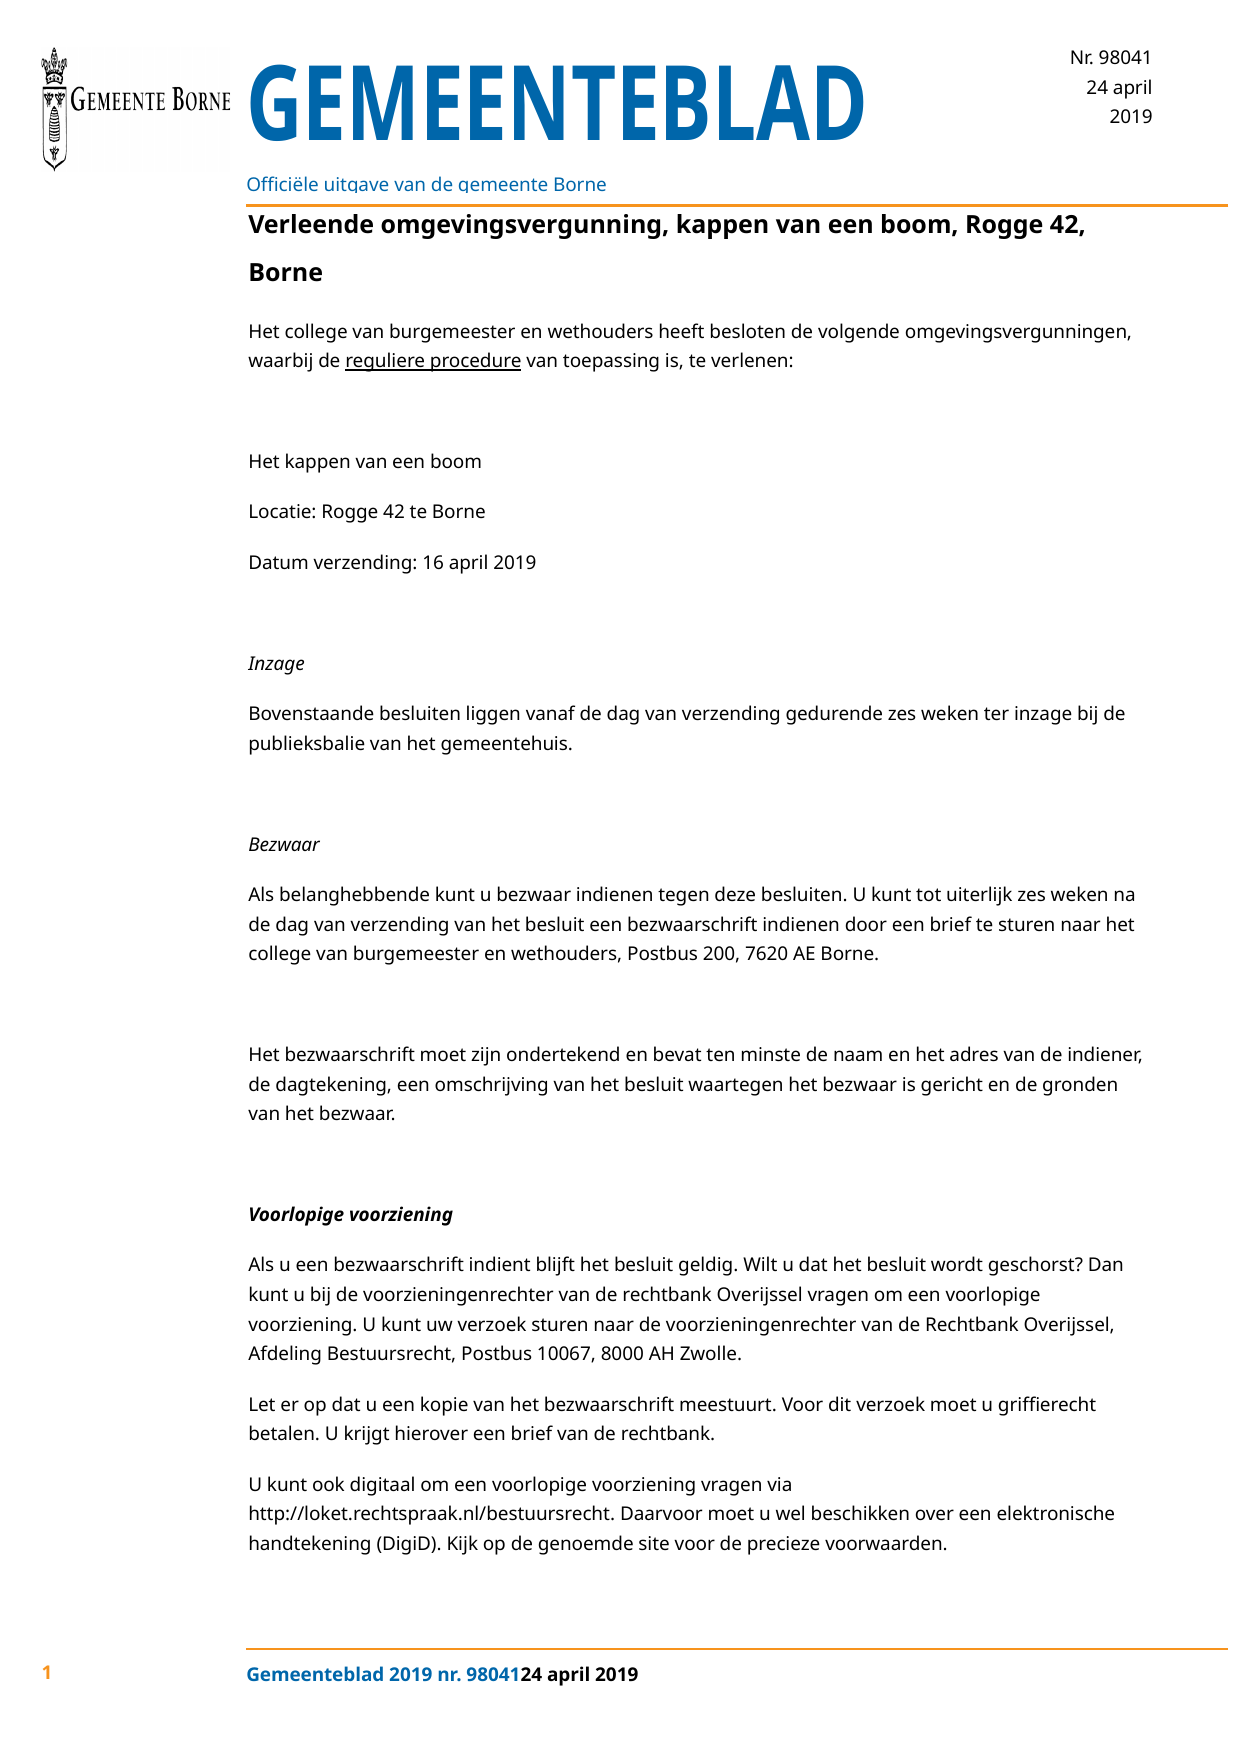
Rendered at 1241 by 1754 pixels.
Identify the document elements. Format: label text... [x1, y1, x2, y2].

text Het bezwaarschrift moet zijn ondertekend en bevat ten minste de naam en het adres van de indiener, de dagtekening, een omschrijving van het besluit waartegen het bezwaar is gericht en de gronden van het bezwaar. [248, 1041, 1152, 1126]
text Inzage [248, 650, 1152, 676]
text Datum verzending: 16 april 2019 [248, 549, 1152, 575]
picture [41, 47, 231, 172]
text Verleende omgevingsvergunning, kappen van een boom, Rogge 42, Borne [248, 207, 1152, 288]
text Het college van burgemeester en wethouders heeft besloten de volgende omgevingsvergunningen, waarbij de reguliere procedure van toepassing is, te verlenen: [248, 318, 1152, 373]
text Bezwaar [248, 831, 1152, 857]
text Als belanghebbende kunt u bezwaar indienen tegen deze besluiten. U kunt tot uiterlijk zes weken na de dag van verzending van het besluit een bezwaarschrift indienen door een brief te sturen naar het college van burgemeester en wethouders, Postbus 200, 7620 AE Borne. [248, 881, 1152, 966]
text Let er op dat u een kopie van het bezwaarschrift meestuurt. Voor dit verzoek moet u griffierecht betalen. U krijgt hierover een brief van de rechtbank. [248, 1391, 1152, 1446]
text Voorlopige voorziening [248, 1201, 1152, 1227]
text U kunt ook digitaal om een voorlopige voorziening vragen via http://loket.rechtspraak.nl/bestuursrecht. Daarvoor moet u wel beschikken over een elektronische handtekening (DigiD). Kijk op de genoemde site voor de precieze voorwaarden. [248, 1471, 1152, 1556]
text Het kappen van een boom [248, 448, 1152, 474]
text Locatie: Rogge 42 te Borne [248, 499, 1152, 524]
text Bovenstaande besluiten liggen vanaf de dag van verzending gedurende zes weken ter inzage bij de publieksbalie van het gemeentehuis. [248, 700, 1152, 756]
text Als u een bezwaarschrift indient blijft het besluit geldig. Wilt u dat het besluit wordt geschorst? Dan kunt u bij de voorzieningenrechter van de rechtbank Overijssel vragen om een voorlopige voorziening. U kunt uw verzoek sturen naar de voorzieningenrechter van de Rechtbank Overijssel, Afdeling Bestuursrecht, Postbus 10067, 8000 AH Zwolle. [248, 1252, 1152, 1366]
